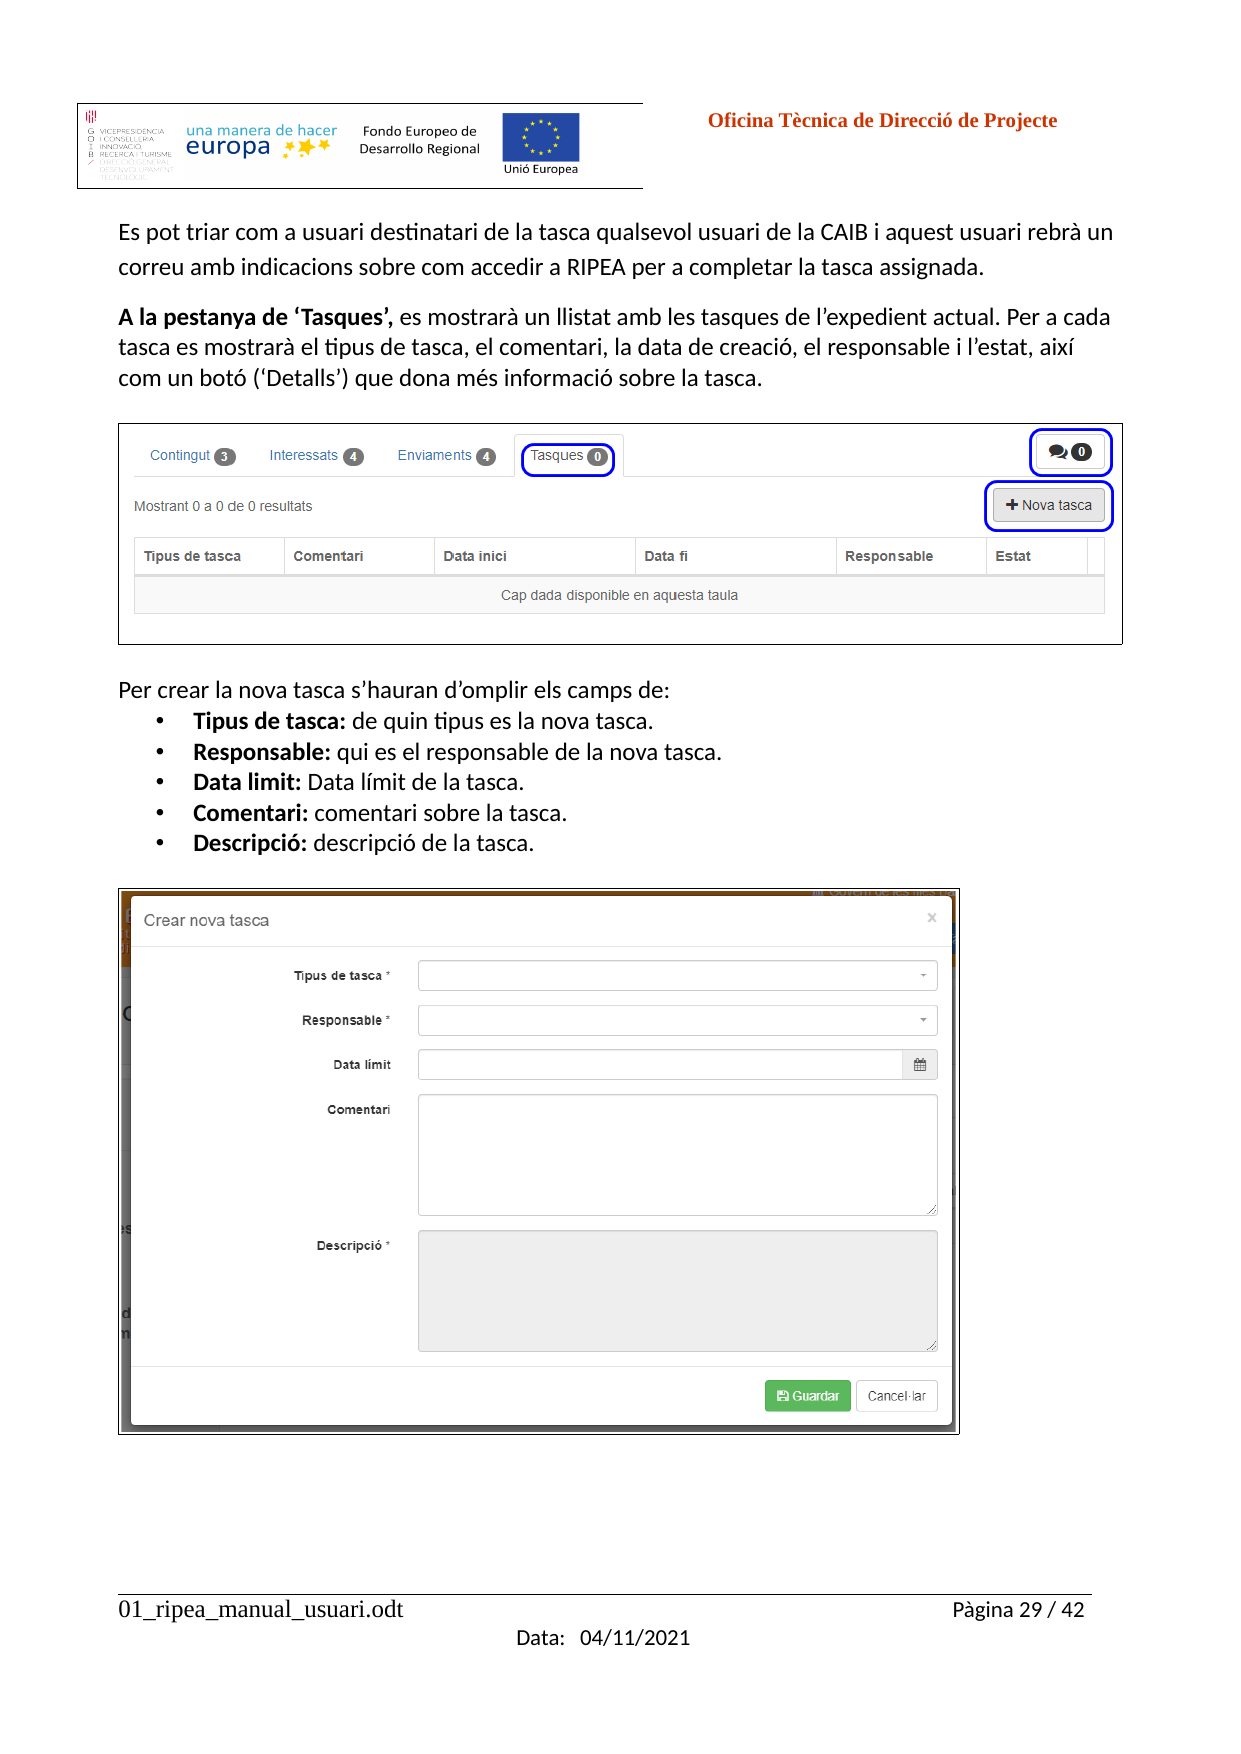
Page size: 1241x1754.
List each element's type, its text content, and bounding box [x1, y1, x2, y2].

list Data limit: Data límit de la tasca. [156, 766, 1122, 797]
picture [82, 108, 178, 182]
list Tipus de tasca: de quin tipus es la nova tasca. [156, 705, 1122, 736]
picture [184, 108, 585, 182]
text Per crear la nova tasca s’hauran d’omplir els camps de: [118, 674, 1122, 705]
picture [121, 891, 956, 1432]
text Es pot triar com a usuari destinatari de la tasca qualsevol usuari de la CAIB i aquest usuari rebrà un correu amb indicacions sobre com accedir a RIPEA per a completar la tasca assignada. [118, 216, 1122, 282]
list Descripció: descripció de la tasca. [156, 827, 1122, 858]
text A la pestanya de ‘Tasques’, es mostrarà un llistat amb les tasques de l’expedient actual. Per a cada tasca es mostrarà el tipus de tasca, el comentari, la data de creació, el responsable i l’estat, així com un botó (‘Detalls’) que dona més informació sobre la tasca. [118, 301, 1122, 392]
picture [121, 426, 1119, 641]
list Comentari: comentari sobre la tasca. [156, 797, 1122, 827]
list Responsable: qui es el responsable de la nova tasca. [156, 736, 1122, 766]
